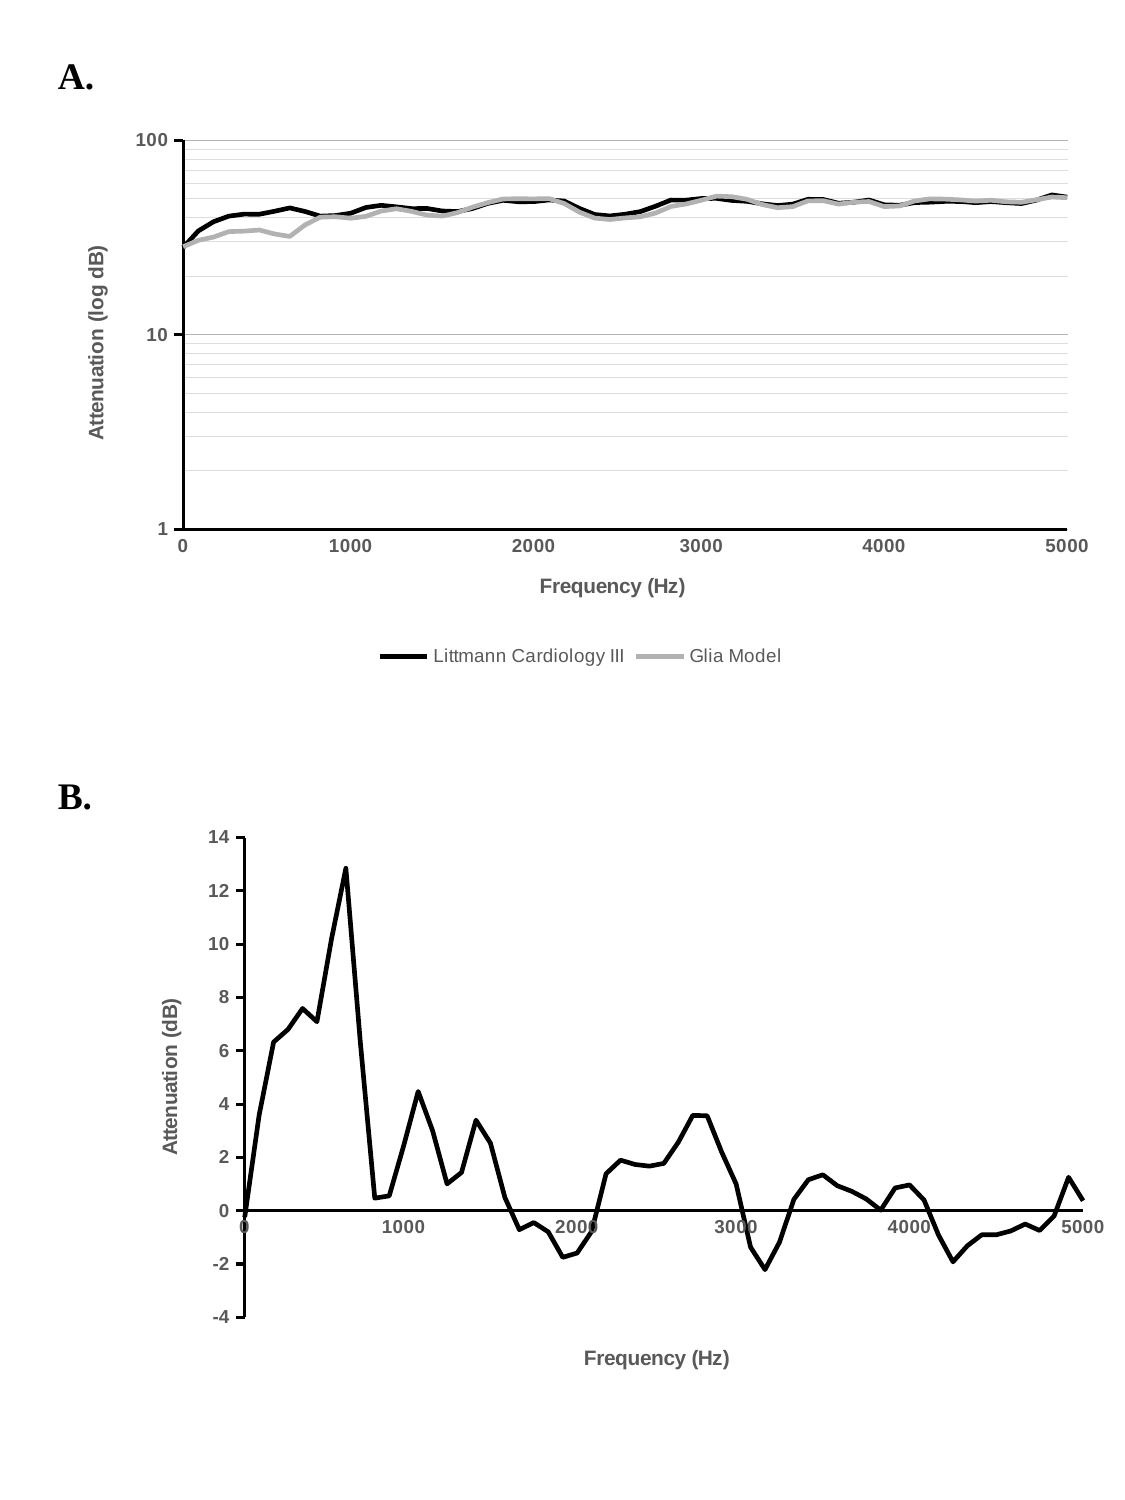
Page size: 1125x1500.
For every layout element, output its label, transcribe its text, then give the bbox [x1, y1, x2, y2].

chart [51, 118, 1111, 674]
chart [125, 814, 1125, 1401]
text_box A. B. [43, 0, 110, 1320]
